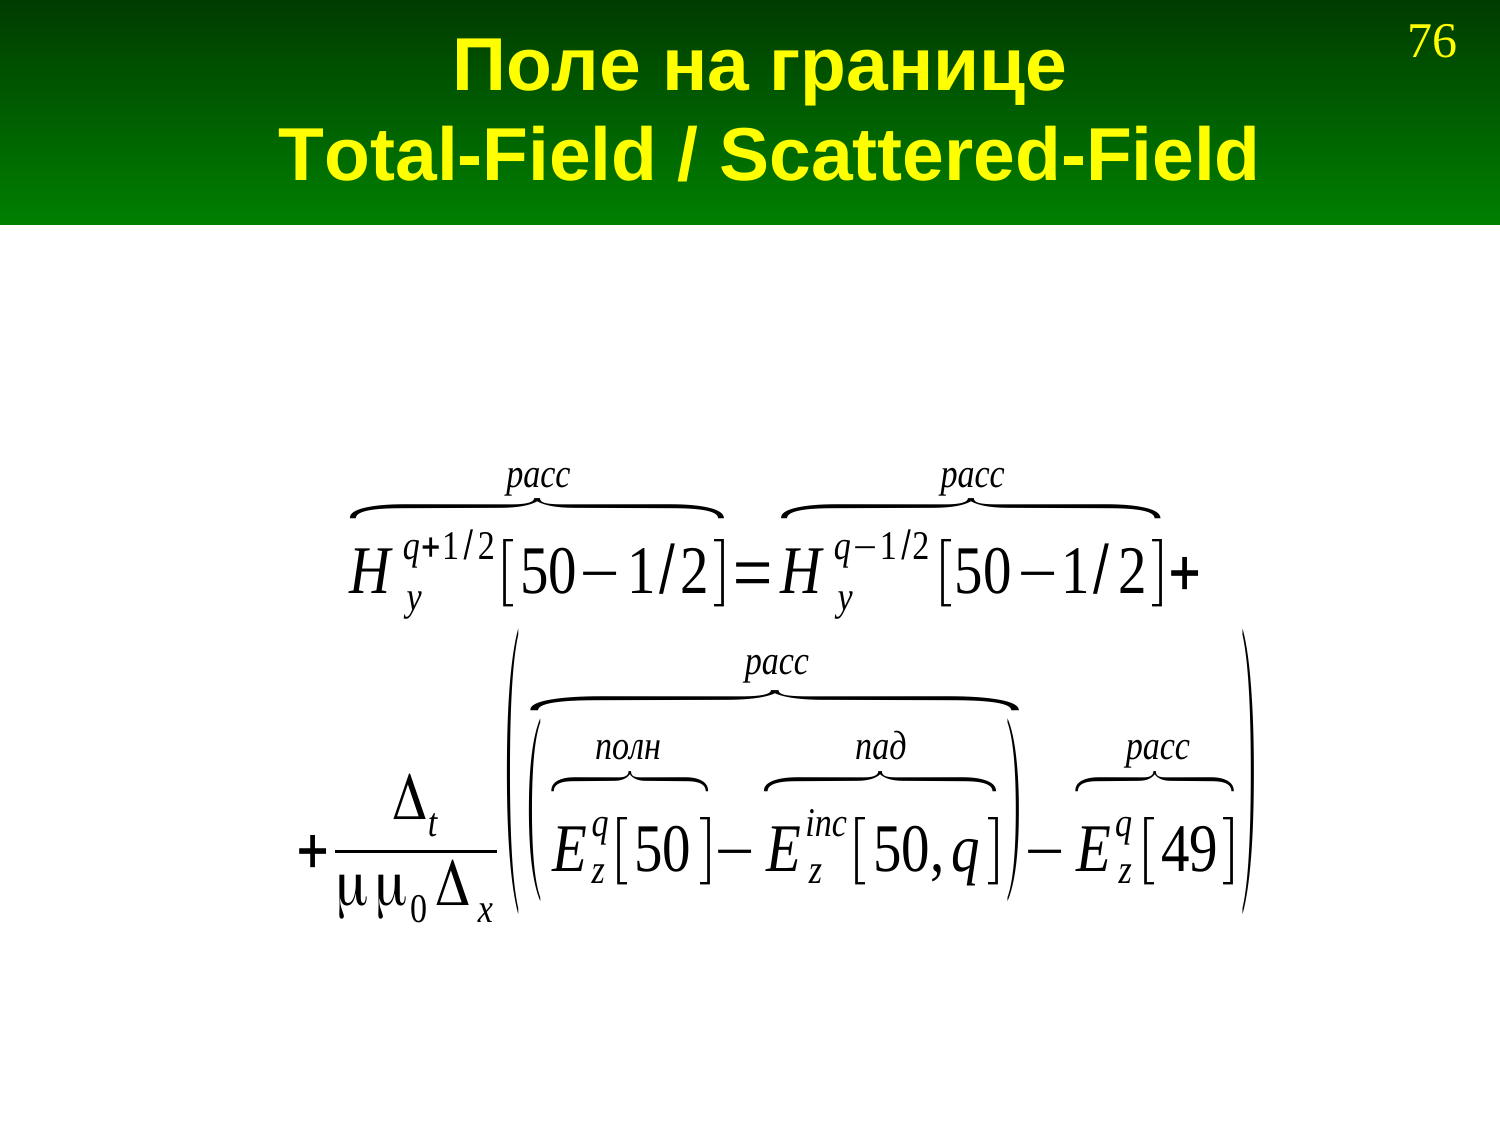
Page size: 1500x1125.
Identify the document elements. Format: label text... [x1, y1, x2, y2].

chart [278, 448, 1275, 929]
title Поле на границе Total-Field / Scattered-Field [100, 7, 1441, 204]
